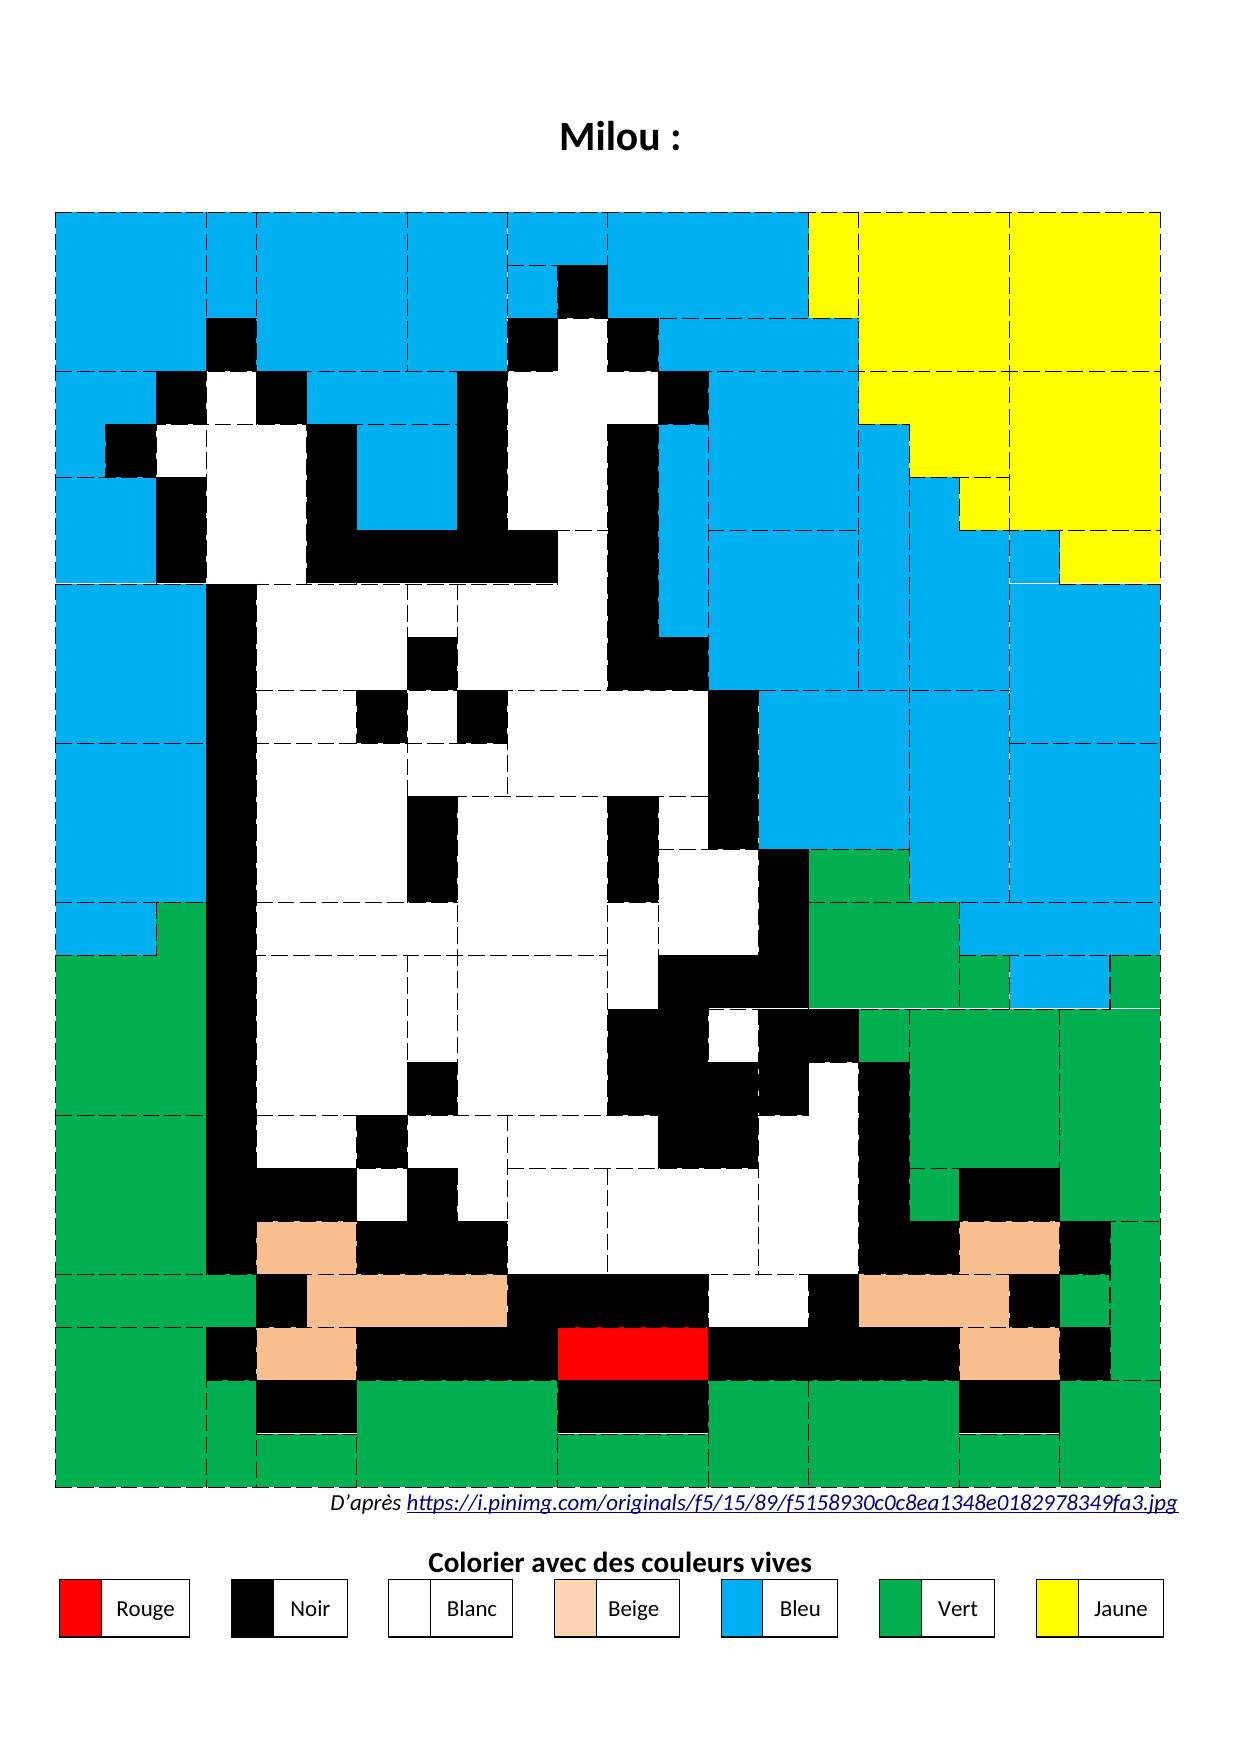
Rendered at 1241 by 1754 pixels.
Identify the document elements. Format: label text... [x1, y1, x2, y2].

table_cell [959, 1168, 1060, 1221]
table_cell [658, 371, 708, 424]
table_cell [1010, 530, 1060, 583]
table_cell [56, 371, 156, 424]
table_cell [457, 1115, 507, 1221]
table_cell [909, 530, 1009, 690]
table_cell [708, 690, 758, 849]
table_cell [508, 265, 558, 318]
table_cell [307, 1274, 507, 1327]
table_cell [407, 584, 457, 637]
table_cell [1060, 530, 1160, 583]
table_cell [206, 1327, 256, 1380]
table_cell [708, 1380, 809, 1487]
table_cell [457, 796, 608, 955]
table_cell [156, 371, 206, 424]
table_cell [658, 955, 708, 1062]
table_header [555, 1580, 596, 1636]
table_cell [156, 902, 206, 955]
table_cell [1110, 1221, 1160, 1380]
table_cell [256, 1327, 357, 1380]
table_cell [708, 530, 859, 690]
table_cell [708, 1009, 758, 1062]
table_header [232, 1580, 273, 1636]
table_cell [357, 1327, 558, 1380]
table_cell [558, 1380, 708, 1433]
table_cell [56, 743, 206, 902]
table_cell [357, 1168, 407, 1221]
table_cell [206, 424, 307, 583]
text Milou : [59, 110, 1181, 161]
table_header [256, 212, 407, 371]
table_cell [759, 849, 809, 955]
table_cell [608, 318, 658, 371]
table_cell [959, 1221, 1060, 1274]
table_cell [206, 1380, 256, 1487]
table_cell [809, 849, 909, 902]
table_cell [1060, 1380, 1160, 1487]
table_cell [256, 1380, 357, 1433]
table_header [407, 212, 507, 371]
table_cell [256, 1115, 357, 1168]
table_cell [809, 902, 959, 1008]
table_cell [608, 1009, 658, 1115]
table_header [809, 212, 859, 318]
table_cell [156, 477, 206, 583]
table_cell [56, 1274, 256, 1327]
table_cell [407, 796, 457, 902]
table_cell [1010, 371, 1160, 530]
table_cell [658, 849, 758, 955]
table_header [680, 1579, 721, 1636]
table_cell [859, 1274, 1009, 1327]
table_cell [307, 424, 357, 583]
table_header Rouge [102, 1580, 189, 1636]
table_header [389, 1580, 430, 1636]
table_cell [357, 530, 558, 583]
table_cell [658, 424, 708, 637]
text D’après https://i.pinimg.com/originals/f5/15/89/f5158930c0c8ea1348e0182978349fa3.jpg [59, 1488, 1181, 1516]
table_cell [809, 1274, 859, 1327]
table_cell [407, 1168, 457, 1221]
table_cell [256, 955, 407, 1115]
text Colorier avec des couleurs vives [59, 1544, 1181, 1579]
table_header [995, 1579, 1036, 1636]
table_cell [708, 371, 859, 530]
table_cell [859, 1062, 909, 1221]
table_cell [608, 1168, 758, 1274]
table_header [608, 212, 809, 318]
table_cell [708, 1274, 809, 1327]
table_header [60, 1580, 101, 1636]
table_cell [959, 902, 1160, 955]
table_cell [859, 1221, 959, 1274]
table_cell [407, 637, 457, 690]
table_cell [307, 371, 457, 424]
table_cell [658, 318, 859, 371]
table_cell [658, 1062, 758, 1168]
table_cell [1110, 955, 1160, 1008]
table_cell [508, 318, 558, 371]
table_cell [909, 1009, 1060, 1168]
table_cell [809, 1380, 959, 1487]
table_cell [759, 690, 909, 849]
table_header [1037, 1580, 1078, 1636]
table_cell [1060, 1274, 1110, 1327]
table_cell [407, 1062, 457, 1115]
table_header Bleu [763, 1580, 837, 1636]
table_cell [357, 1380, 558, 1487]
table_cell [357, 1221, 507, 1274]
table_cell [1060, 1221, 1110, 1274]
table_cell [959, 1380, 1060, 1433]
table_cell [508, 371, 608, 530]
table_cell [759, 1009, 809, 1115]
table_cell [558, 265, 608, 318]
table_cell [558, 318, 608, 371]
table_cell [1010, 743, 1160, 902]
table_cell [357, 690, 407, 743]
table_cell [256, 1274, 307, 1327]
table_header Noir [274, 1580, 347, 1636]
table_cell [959, 1327, 1060, 1380]
table_cell [909, 690, 1009, 902]
table_cell [608, 637, 708, 690]
table_cell [1010, 584, 1160, 743]
table_cell [658, 796, 708, 849]
table_cell [457, 584, 608, 690]
table_header Vert [922, 1580, 994, 1636]
table_cell [1010, 955, 1110, 1008]
table_cell [256, 1434, 357, 1487]
table_cell [859, 424, 909, 690]
table_cell [859, 1009, 909, 1062]
table_header [513, 1579, 554, 1636]
table_cell [809, 1062, 859, 1115]
table_cell [1010, 1274, 1060, 1327]
table_cell [206, 955, 256, 1168]
table_cell [206, 743, 256, 955]
table_cell [457, 955, 608, 1115]
table_header [880, 1580, 921, 1636]
table_cell [56, 955, 206, 1115]
table_header Beige [597, 1580, 679, 1636]
table_cell [56, 424, 106, 477]
table_cell [56, 902, 156, 955]
table_cell [909, 371, 1009, 477]
table_cell [508, 1115, 658, 1168]
table_cell [357, 1115, 407, 1168]
table_header [206, 212, 256, 318]
table_cell [206, 318, 256, 371]
table_header Jaune [1079, 1580, 1163, 1636]
table_cell [407, 955, 457, 1062]
table_cell [508, 1168, 608, 1274]
table_cell [56, 584, 206, 743]
table_cell [206, 584, 256, 743]
table_cell [206, 1221, 256, 1274]
table_cell [558, 530, 608, 583]
table_header [859, 212, 1009, 371]
table_cell [256, 743, 407, 902]
table_cell [256, 371, 307, 424]
table_cell [256, 902, 457, 955]
table_cell [959, 955, 1009, 1008]
table_cell [508, 1274, 708, 1327]
table_cell [558, 1434, 708, 1487]
table_header Blanc [431, 1580, 512, 1636]
table_cell [608, 902, 658, 1008]
table_header [190, 1579, 231, 1636]
table_cell [256, 584, 407, 690]
table_cell [457, 371, 507, 530]
table_cell [508, 690, 708, 796]
table_cell [608, 424, 658, 637]
table_cell [959, 1434, 1060, 1487]
table_cell [256, 690, 357, 743]
table_cell [256, 1221, 357, 1274]
table_cell [759, 1115, 859, 1274]
table_cell [558, 1327, 708, 1380]
table_cell [708, 1327, 859, 1380]
table_header [508, 212, 608, 265]
table_cell [909, 1168, 959, 1221]
table_header [56, 212, 206, 371]
table_header [348, 1579, 388, 1636]
table_header [838, 1579, 879, 1636]
table_cell [357, 424, 457, 530]
table_cell [156, 424, 206, 477]
table_cell [56, 1327, 206, 1487]
table_cell [206, 1168, 357, 1221]
table_cell [56, 477, 156, 583]
table_cell [959, 477, 1009, 530]
table_cell [708, 955, 809, 1008]
table_cell [859, 1327, 959, 1380]
table_cell [809, 1009, 859, 1062]
table_cell [1060, 1009, 1160, 1221]
table_cell [608, 371, 658, 424]
table_cell [909, 477, 959, 530]
table_header [1010, 212, 1160, 371]
table_cell [206, 371, 256, 424]
table_header [722, 1580, 762, 1636]
table_cell [106, 424, 156, 477]
table_cell [608, 796, 658, 902]
table_cell [457, 690, 507, 743]
table_cell [1060, 1327, 1110, 1380]
table_cell [407, 743, 507, 796]
table_cell [56, 1115, 206, 1274]
table_cell [407, 690, 457, 743]
table_cell [407, 1115, 457, 1168]
table_cell [859, 371, 909, 424]
